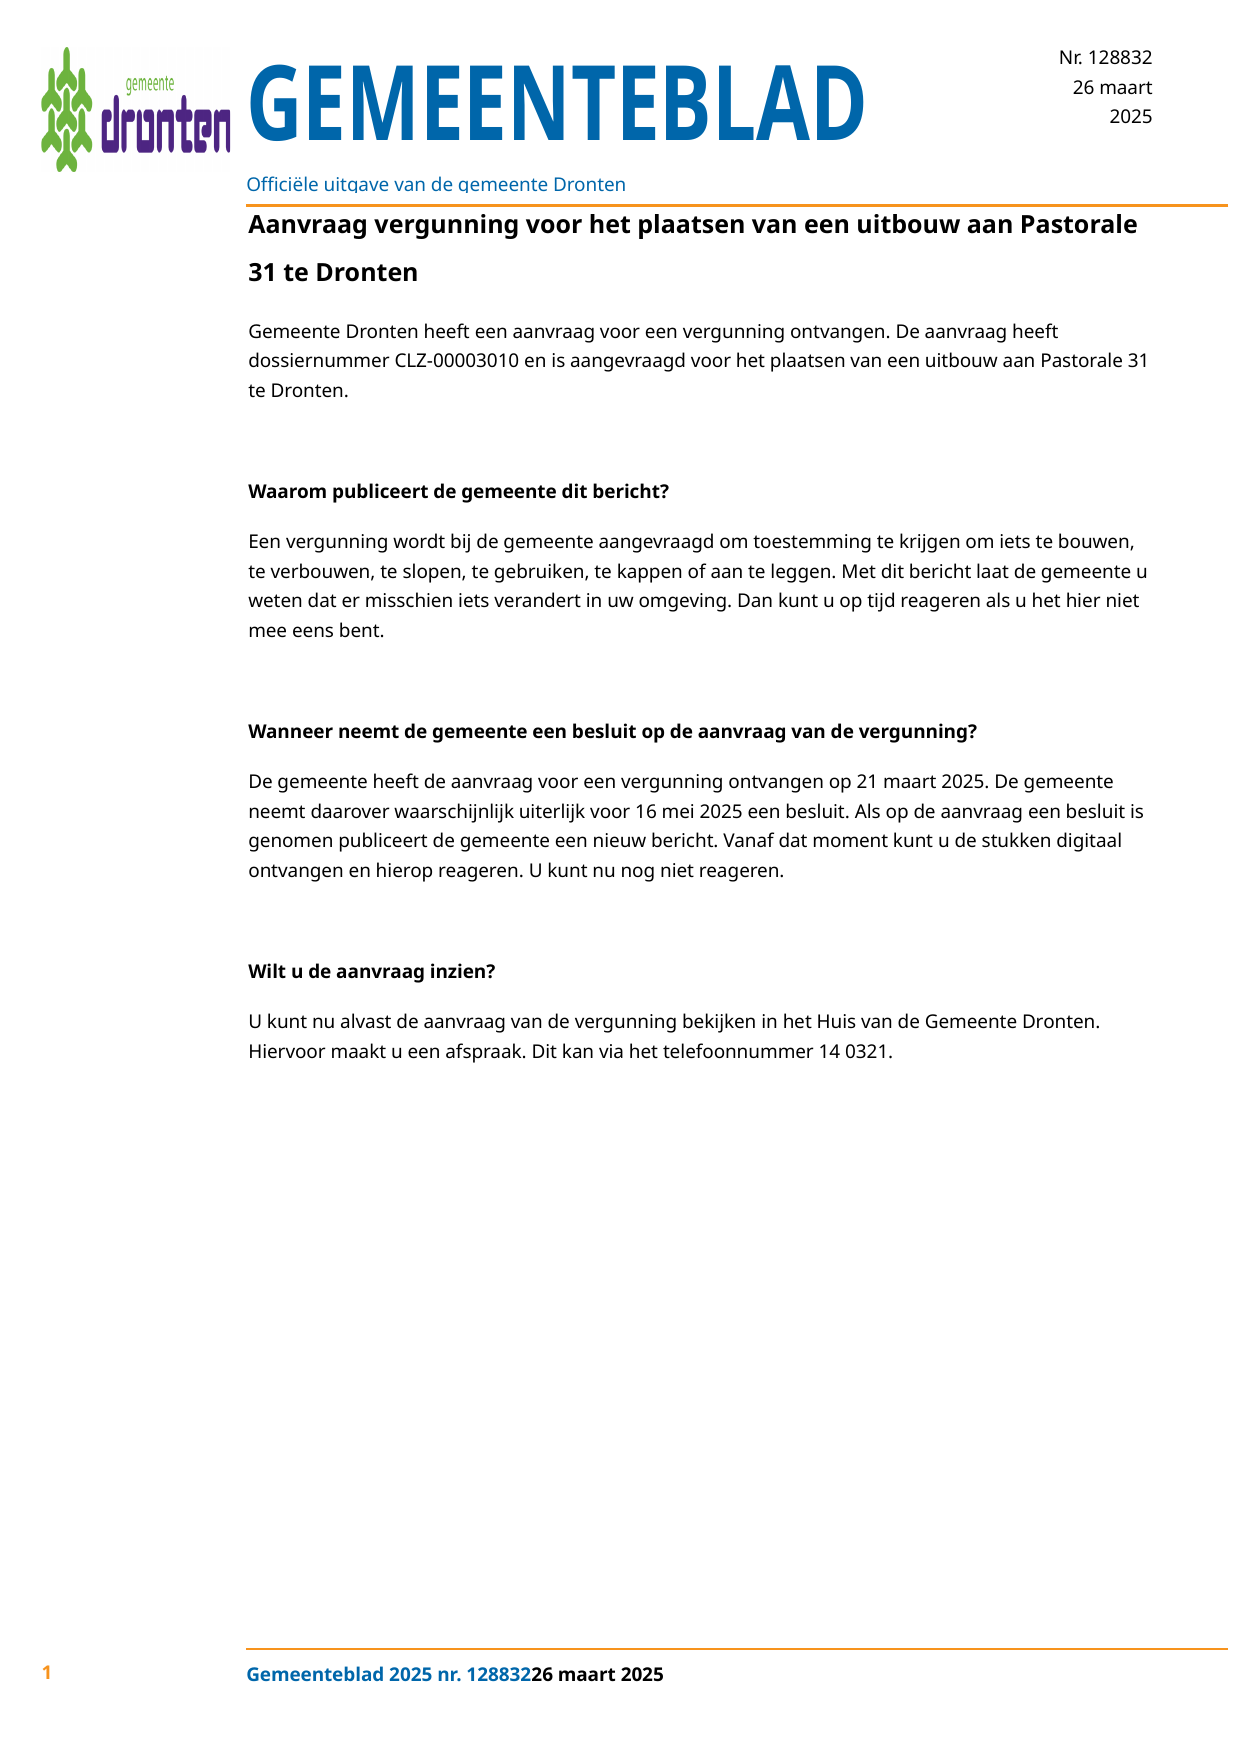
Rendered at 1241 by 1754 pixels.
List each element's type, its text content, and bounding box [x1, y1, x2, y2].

text Wilt u de aanvraag inzien? [248, 958, 1152, 984]
text Aanvraag vergunning voor het plaatsen van een uitbouw aan Pastorale 31 te Dronten [248, 207, 1152, 288]
text Gemeente Dronten heeft een aanvraag voor een vergunning ontvangen. De aanvraag heeft dossiernummer CLZ-00003010 en is aangevraagd voor het plaatsen van een uitbouw aan Pastorale 31 te Dronten. [248, 318, 1152, 403]
text U kunt nu alvast de aanvraag van de vergunning bekijken in het Huis van de Gemeente Dronten. Hiervoor maakt u een afspraak. Dit kan via het telefoonnummer 14 0321. [248, 1008, 1152, 1064]
picture [41, 47, 231, 172]
text Waarom publiceert de gemeente dit bericht? [248, 478, 1152, 504]
text Wanneer neemt de gemeente een besluit op de aanvraag van de vergunning? [248, 718, 1152, 744]
text De gemeente heeft de aanvraag voor een vergunning ontvangen op 21 maart 2025. De gemeente neemt daarover waarschijnlijk uiterlijk voor 16 mei 2025 een besluit. Als op de aanvraag een besluit is genomen publiceert de gemeente een nieuw bericht. Vanaf dat moment kunt u de stukken digitaal ontvangen en hierop reageren. U kunt nu nog niet reageren. [248, 768, 1152, 883]
text Een vergunning wordt bij de gemeente aangevraagd om toestemming te krijgen om iets te bouwen, te verbouwen, te slopen, te gebruiken, te kappen of aan te leggen. Met dit bericht laat de gemeente u weten dat er misschien iets verandert in uw omgeving. Dan kunt u op tijd reageren als u het hier niet mee eens bent. [248, 528, 1152, 643]
